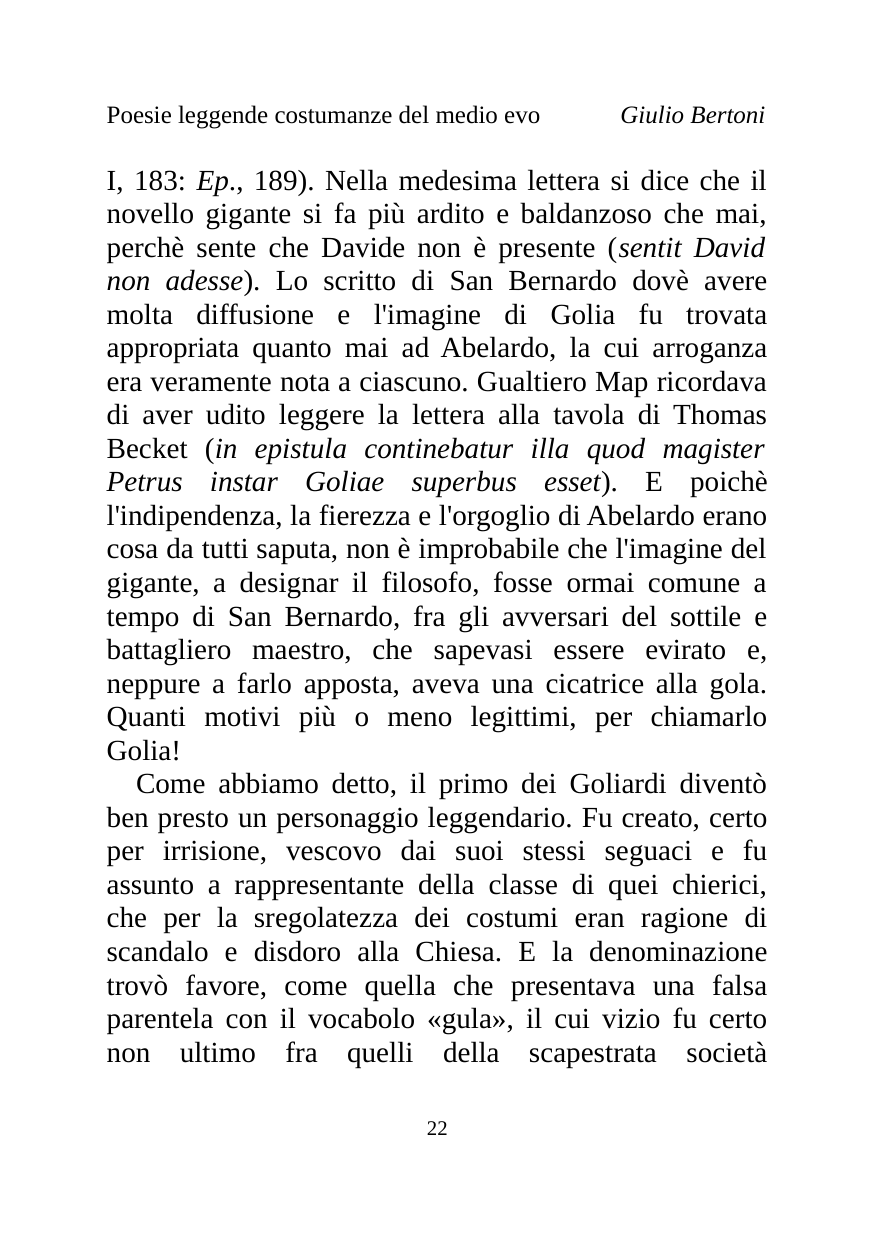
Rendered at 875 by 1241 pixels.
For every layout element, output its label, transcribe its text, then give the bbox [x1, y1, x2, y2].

text Come abbiamo detto, il primo dei Goliardi diventò ben presto un personaggio leggendario. Fu creato, certo per irrisione, vescovo dai suoi stessi seguaci e fu assunto a rappresentante della classe di quei chierici, che per la sregolatezza dei costumi eran ragione di scandalo e disdoro alla Chiesa. E la denominazione trovò favore, come quella che presentava una falsa parentela con il vocabolo «gula», il cui vizio fu certo non ultimo fra quelli della scapestrata società [106, 766, 768, 1068]
text I, 183: Ep., 189). Nella medesima lettera si dice che il novello gigante si fa più ardito e baldanzoso che mai, perchè sente che Davide non è presente (sentit David non adesse). Lo scritto di San Bernardo dovè avere molta diffusione e l'imagine di Golia fu trovata appropriata quanto mai ad Abelardo, la cui arroganza era veramente nota a ciascuno. Gualtiero Map ricordava di aver udito leggere la lettera alla tavola di Thomas Becket (in epistula continebatur illa quod magister Petrus instar Goliae superbus esset). E poichè l'indipendenza, la fierezza e l'orgoglio di Abelardo erano cosa da tutti saputa, non è improbabile che l'imagine del gigante, a designar il filosofo, fosse ormai comune a tempo di San Bernardo, fra gli avversari del sottile e battagliero maestro, che sapevasi essere evirato e, neppure a farlo apposta, aveva una cicatrice alla gola. Quanti motivi più o meno legittimi, per chiamarlo Golia! [106, 163, 768, 766]
